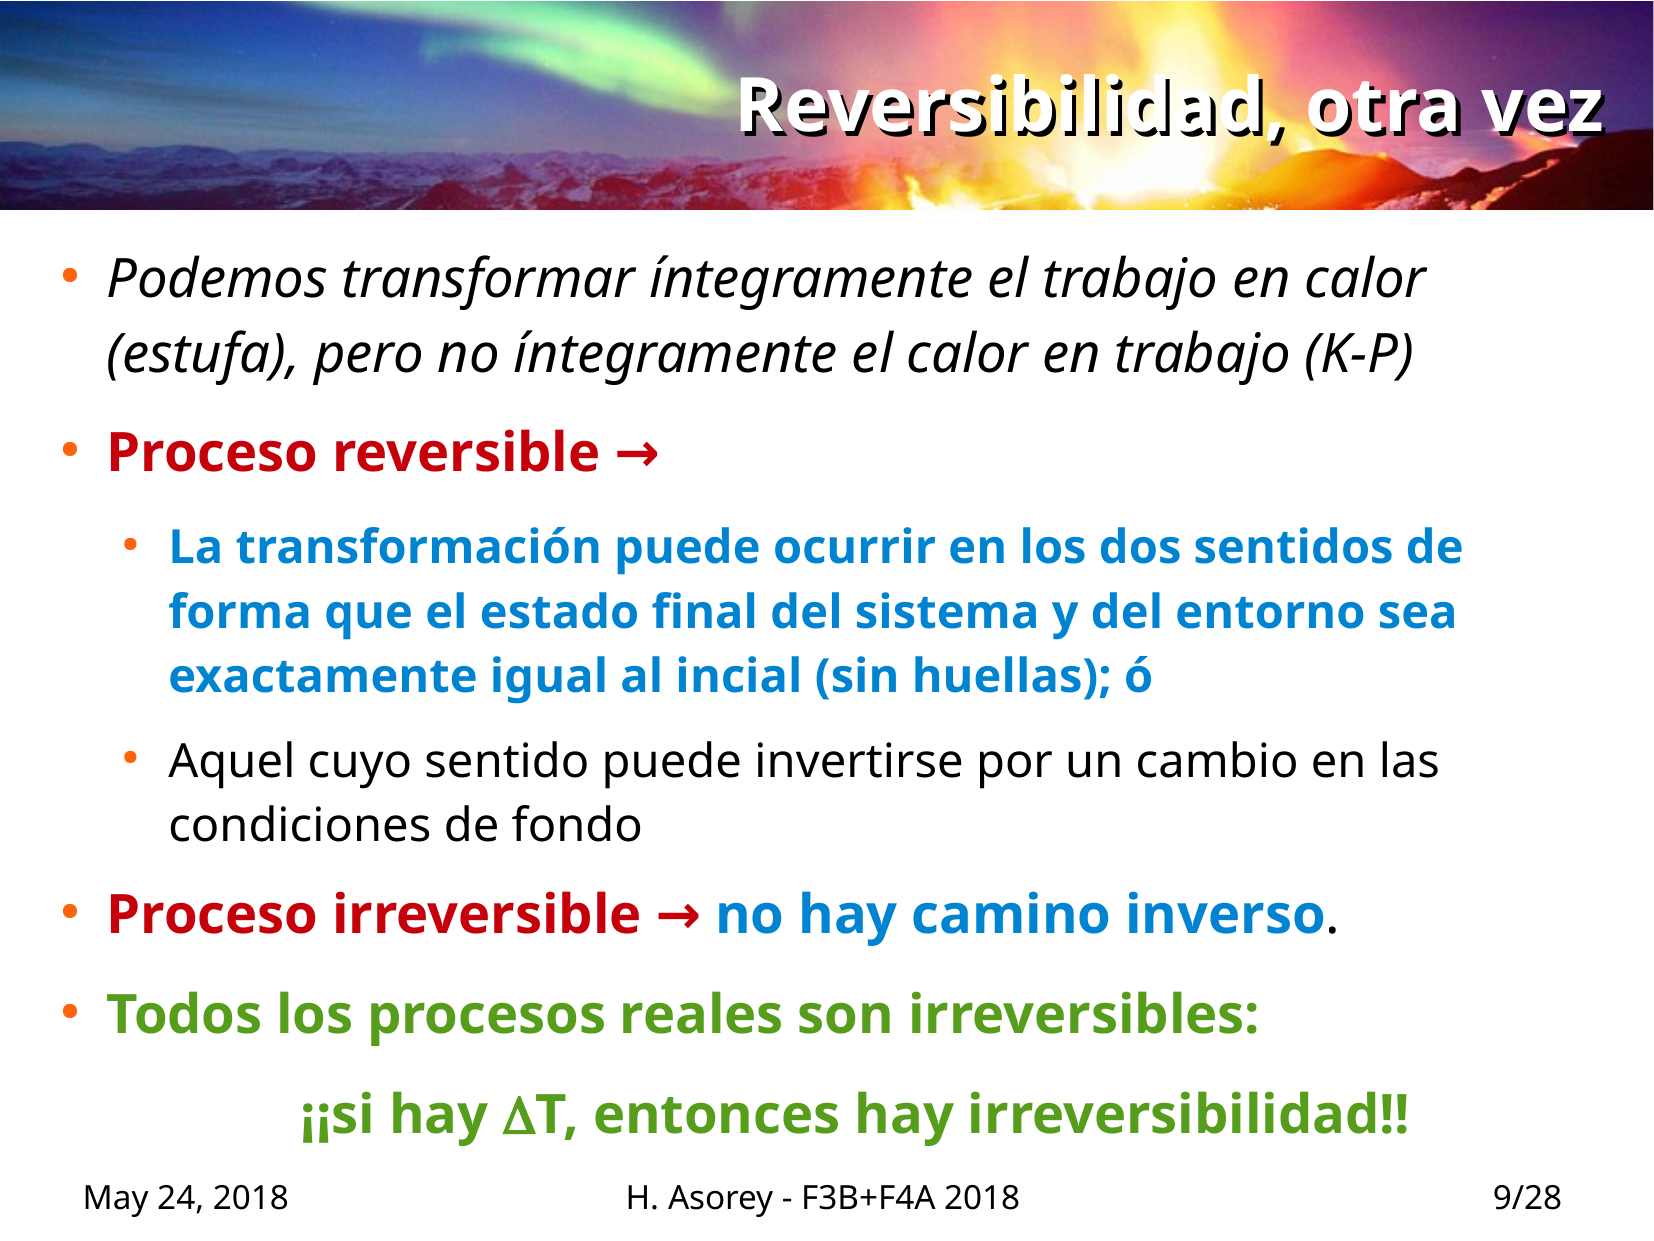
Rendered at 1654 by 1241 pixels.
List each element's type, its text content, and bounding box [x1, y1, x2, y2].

title Reversibilidad, otra vez [45, 15, 1606, 191]
list Podemos transformar íntegramente el trabajo en calor (estufa), pero no íntegramente el calor en trabajo (K-P) Proceso reversible → La transformación puede ocurrir en los dos sentidos de forma que el estado final del sistema y del entorno sea exactamente igual al incial (sin huellas); ó Aquel cuyo sentido puede invertirse por un cambio en las condiciones de fondo Proceso irreversible → no hay camino inverso. Todos los procesos reales son irreversibles: ¡¡si hay DT, entonces hay irreversibilidad!! [45, 240, 1606, 1156]
picture [0, 1, 1654, 210]
